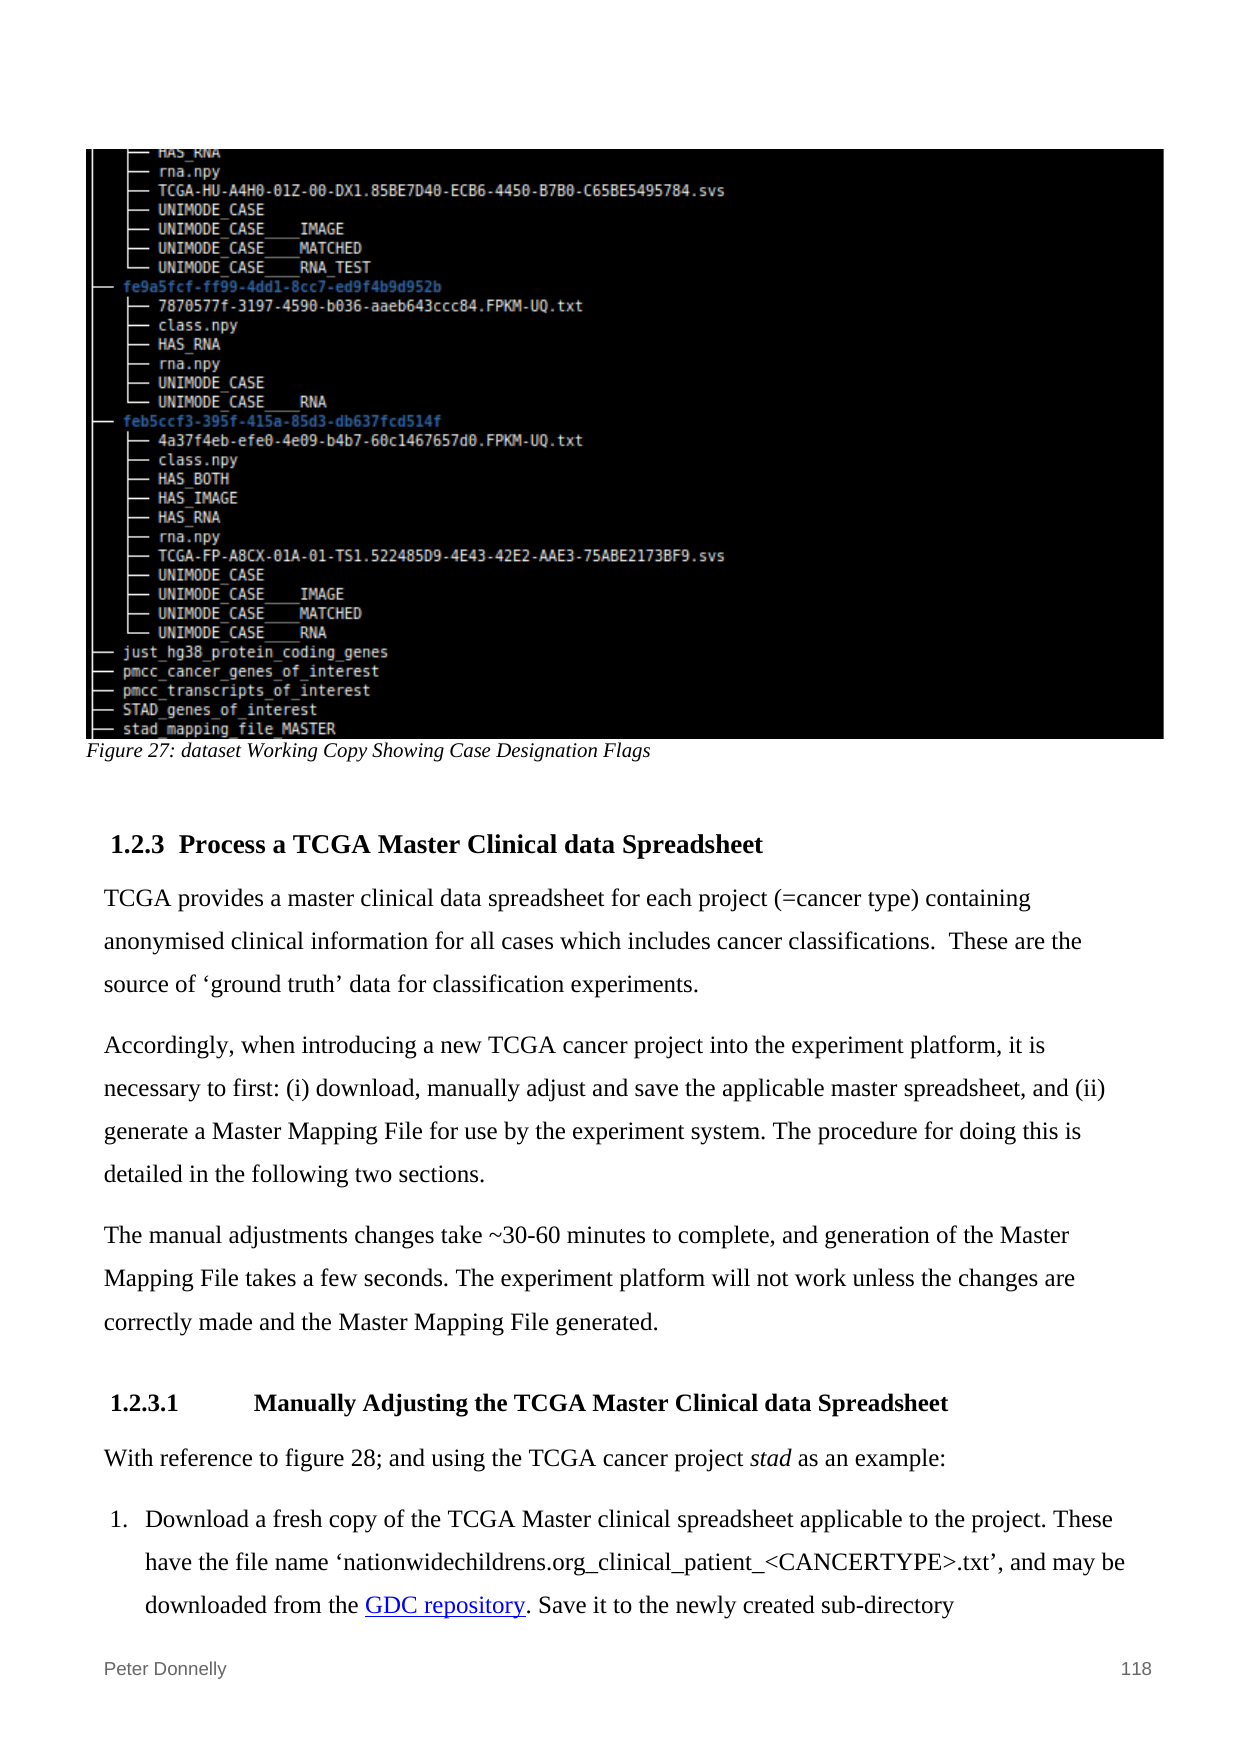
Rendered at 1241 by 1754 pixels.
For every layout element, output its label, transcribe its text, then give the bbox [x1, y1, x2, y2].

text Figure 27: dataset Working Copy Showing Case Designation Flags [86, 739, 1164, 762]
text TCGA provides a master clinical data spreadsheet for each project (=cancer type) containing anonymised clinical information for all cases which includes cancer classifications. These are the source of ‘ground truth’ data for classification experiments. [103, 883, 1146, 998]
picture [86, 149, 1164, 739]
text Accordingly, when introducing a new TCGA cancer project into the experiment platform, it is necessary to first: (i) download, manually adjust and save the applicable master spreadsheet, and (ii) generate a Master Mapping File for use by the experiment system. The procedure for doing this is detailed in the following two sections. [103, 1030, 1146, 1188]
subtitle Manually Adjusting the TCGA Master Clinical data Spreadsheet [103, 1388, 1146, 1417]
text With reference to figure 28; and using the TCGA cancer project stad as an example: [103, 1443, 1146, 1472]
text The manual adjustments changes take ~30-60 minutes to complete, and generation of the Master Mapping File takes a few seconds. The experiment platform will not work unless the changes are correctly made and the Master Mapping File generated. [103, 1220, 1146, 1335]
subtitle [103, 120, 1146, 149]
list Download a fresh copy of the TCGA Master clinical spreadsheet applicable to the project. These have the file name ‘nationwidechildrens.org_clinical_patient_<CANCERTYPE>.txt’, and may be downloaded from the GDC repository. Save it to the newly created sub-directory [109, 1504, 1146, 1619]
subtitle Process a TCGA Master Clinical data Spreadsheet [86, 762, 1164, 859]
